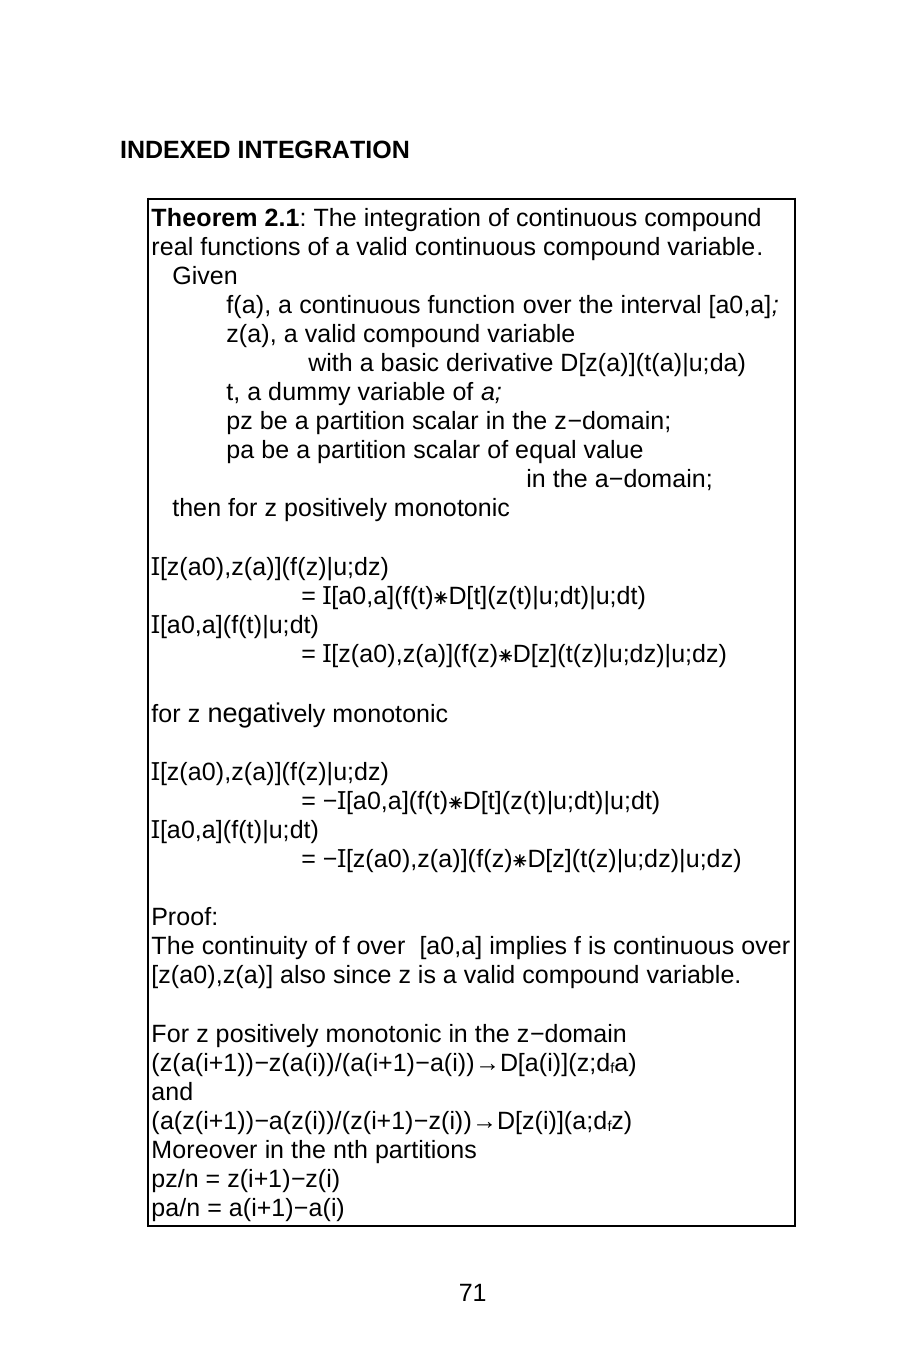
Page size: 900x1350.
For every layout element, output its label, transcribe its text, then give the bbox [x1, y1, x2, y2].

table_header Theorem 2.1: The integration of continuous compound real functions of a valid continuous compound variable. Given f(a), a continuous function over the interval [a0,a]; z(a), a valid compound variable with a basic derivative D[z(a)](t(a)|u;da) t, a dummy variable of a; pz be a partition scalar in the z−domain; pa be a partition scalar of equal value in the a−domain; then for z positively monotonic Ɪ[z(a0),z(a)](f(z)|u;dz) = Ɪ[a0,a](f(t)⁕D[t](z(t)|u;dt)|u;dt) Ɪ[a0,a](f(t)|u;dt) = Ɪ[z(a0),z(a)](f(z)⁕D[z](t(z)|u;dz)|u;dz) for z negatively monotonic Ɪ[z(a0),z(a)](f(z)|u;dz) = −Ɪ[a0,a](f(t)⁕D[t](z(t)|u;dt)|u;dt) Ɪ[a0,a](f(t)|u;dt) = −Ɪ[z(a0),z(a)](f(z)⁕D[z](t(z)|u;dz)|u;dz) Proof: The continuity of f over [a0,a] implies f is continuous over [z(a0),z(a)] also since z is a valid compound variable. For z positively monotonic in the z−domain (z(a(i+1))−z(a(i))/(a(i+1)−a(i))→D[a(i)](z;dfa) and (a(z(i+1))−a(z(i))/(z(i+1)−z(i))→D[z(i)](a;dfz) Moreover in the nth partitions pz/n = z(i+1)−z(i) pa/n = a(i+1)−a(i) [149, 200, 794, 1225]
subtitle Indexed integration [120, 135, 795, 164]
